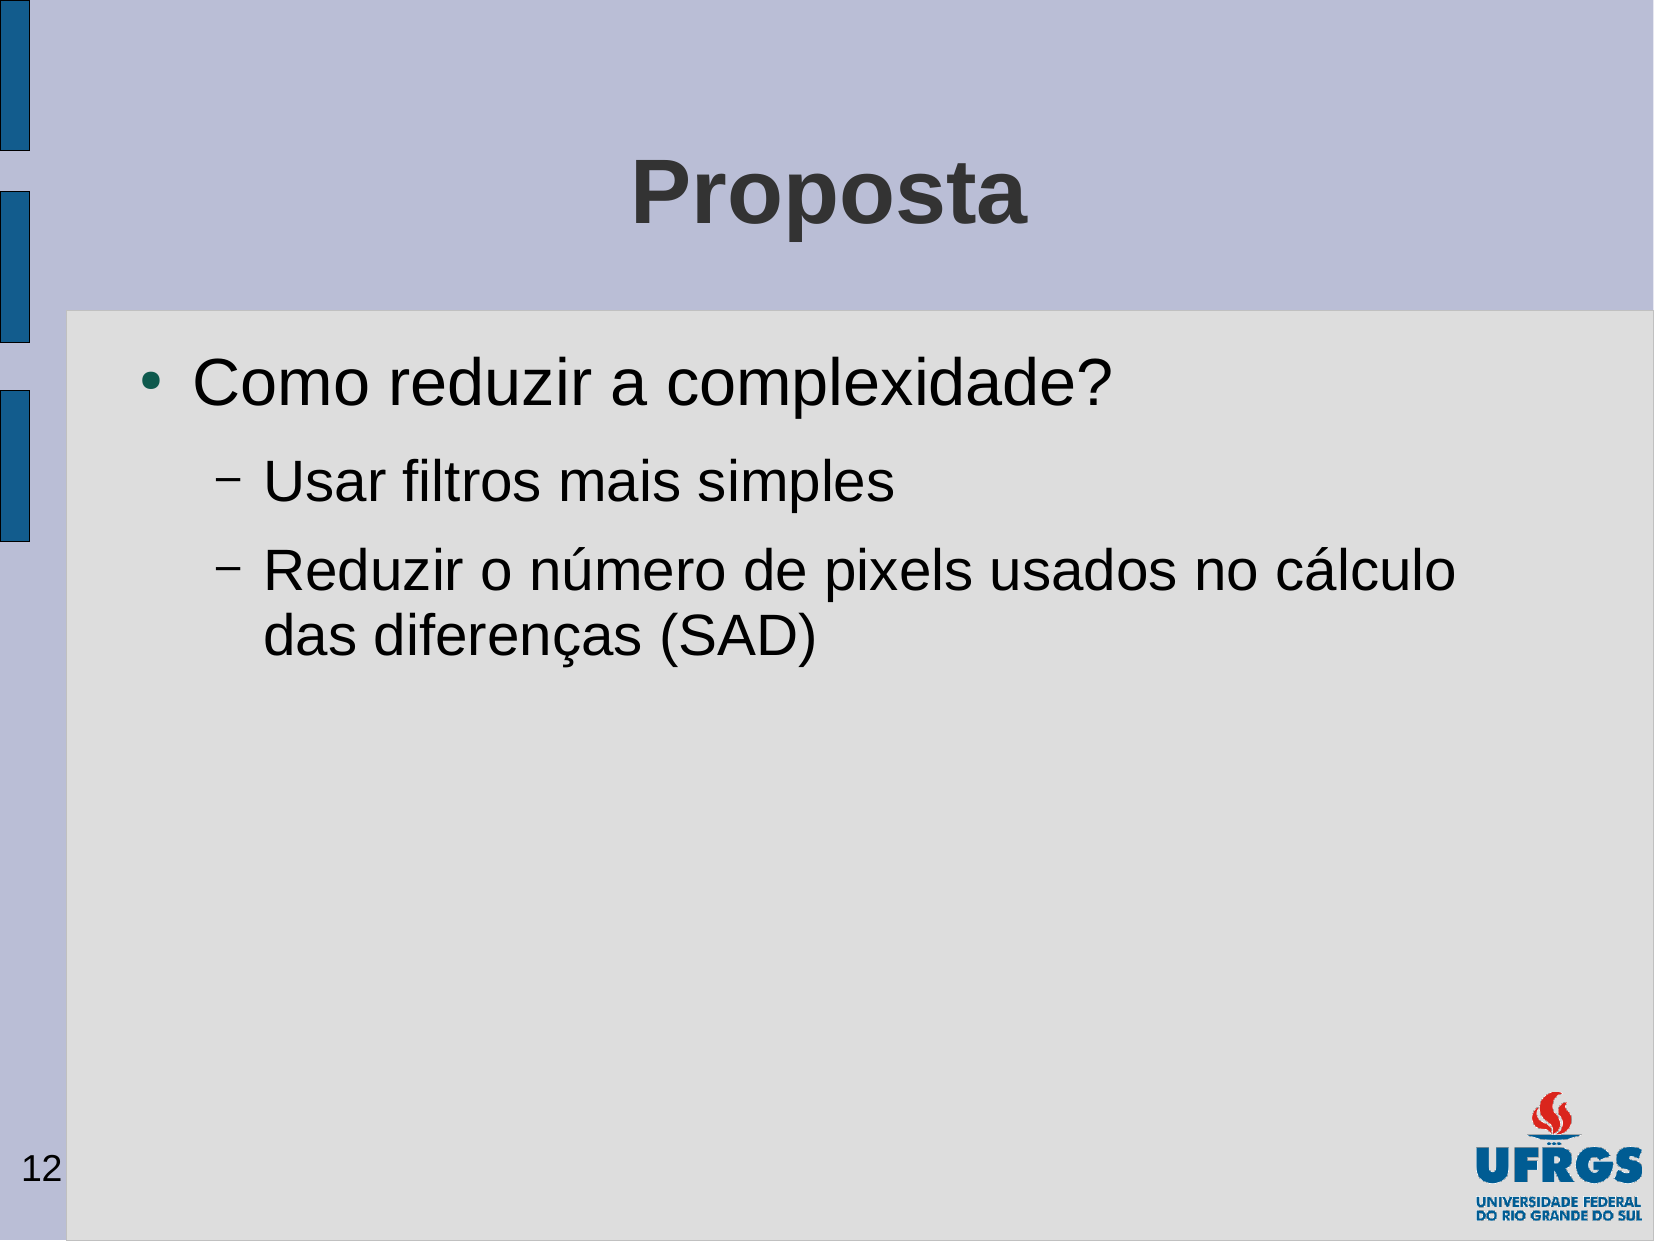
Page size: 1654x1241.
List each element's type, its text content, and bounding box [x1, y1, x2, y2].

title Proposta [123, 88, 1536, 296]
picture [1476, 1092, 1642, 1221]
list Como reduzir a complexidade? Usar filtros mais simples Reduzir o número de pixels usados no cálculo das diferenças (SAD) [121, 344, 1534, 1064]
